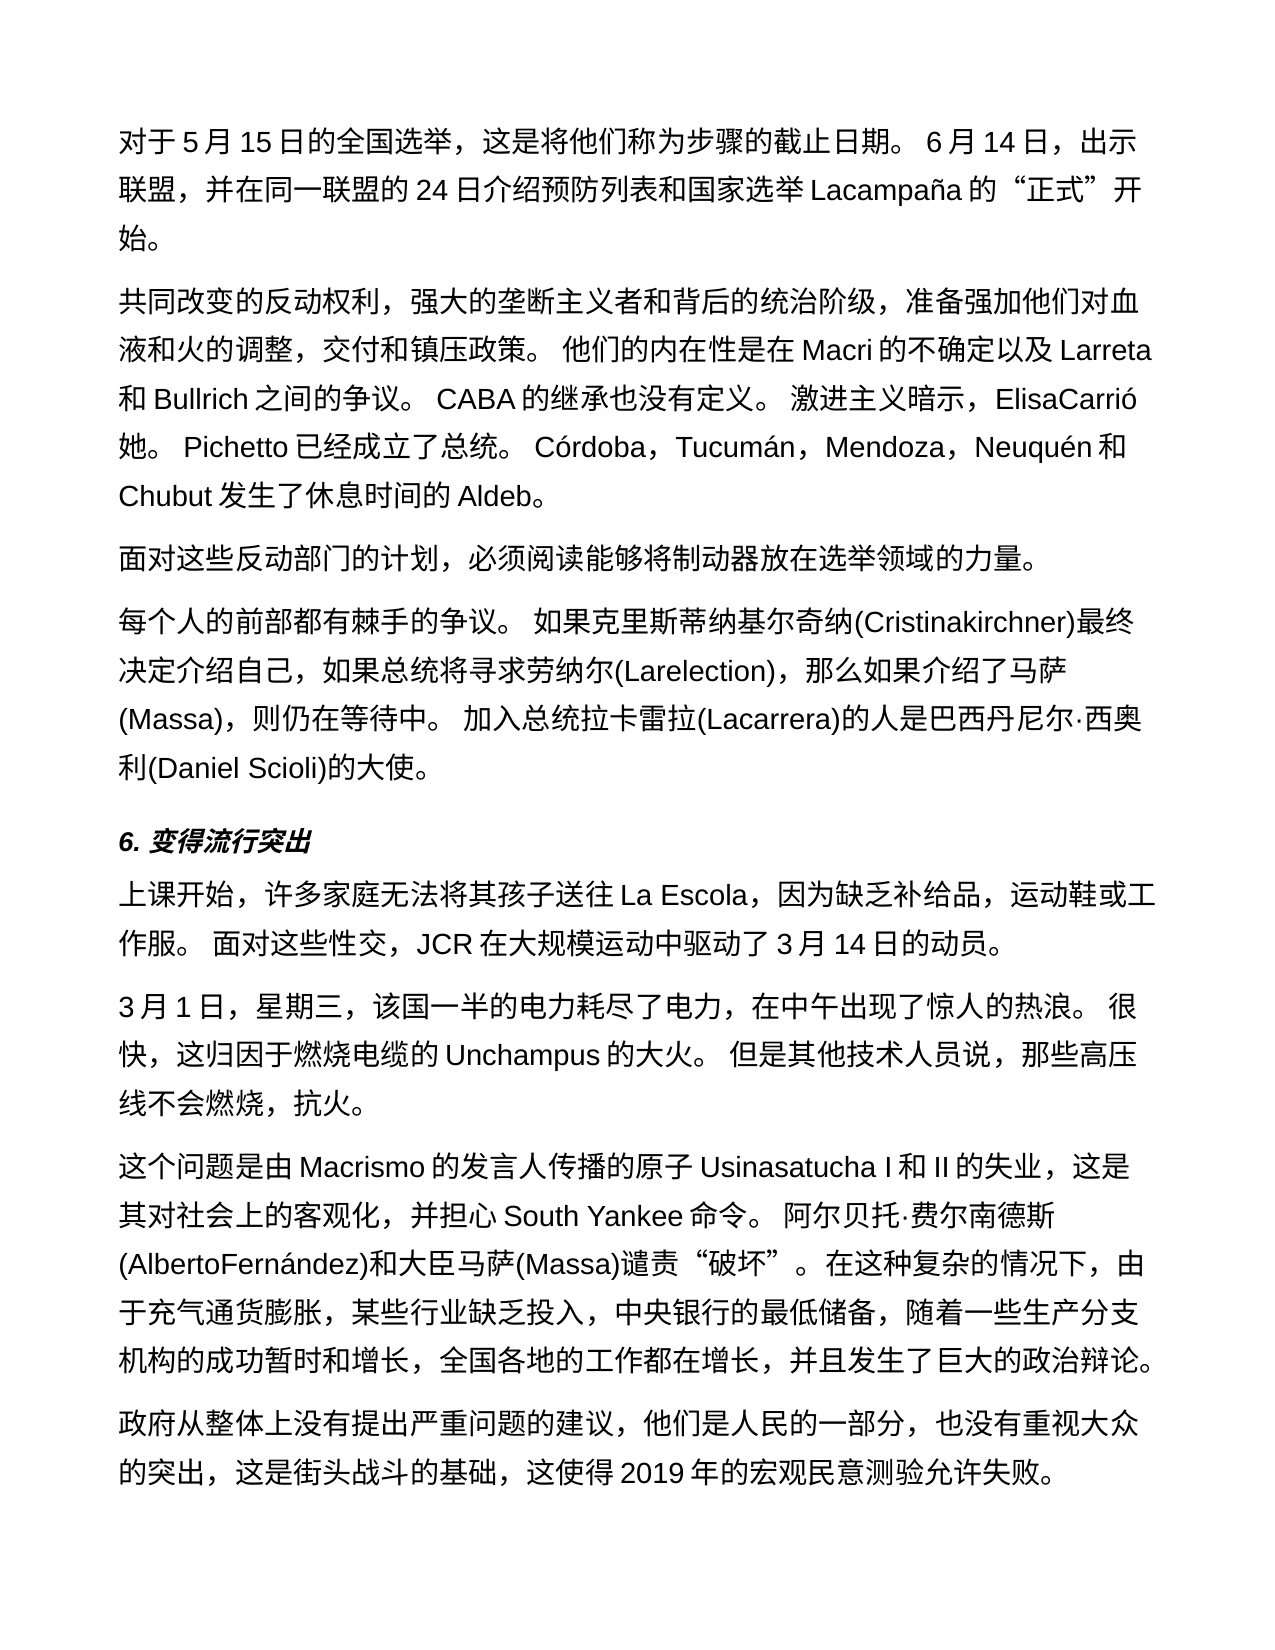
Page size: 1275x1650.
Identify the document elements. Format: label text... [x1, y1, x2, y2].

subtitle 6. 变得流行突出 [118, 820, 1157, 859]
text 这个问题是由Macrismo的发言人传播的原子Usinasatucha I和II的失业，这是其对社会上的客观化，并担心South Yankee命令。 阿尔贝托·费尔南德斯(AlbertoFernández)和大臣马萨(Massa)谴责“破坏”。在这种复杂的情况下，由于充气通货膨胀，某些行业缺乏投入，中央银行的最低储备，随着一些生产分支机构的成功暂时和增长，全国各地的工作都在增长，并且发生了巨大的政治辩论。 [118, 1144, 1157, 1380]
text 政府从整体上没有提出严重问题的建议，他们是人民的一部分，也没有重视大众的突出，这是街头战斗的基础，这使得2019年的宏观民意测验允许失败。 [118, 1401, 1157, 1492]
text 上课开始，许多家庭无法将其孩子送往La Escola，因为缺乏补给品，运动鞋或工作服。 面对这些性交，JCR在大规模运动中驱动了3月14日的动员。 [118, 872, 1157, 963]
text 3月1日，星期三，该国一半的电力耗尽了电力，在中午出现了惊人的热浪。 很快，这归因于燃烧电缆的Unchampus的大火。 但是其他技术人员说，那些高压线不会燃烧，抗火。 [118, 983, 1157, 1123]
text 共同改变的反动权利，强大的垄断主义者和背后的统治阶级，准备强加他们对血液和火的调整，交付和镇压政策。 他们的内在性是在Macri的不确定以及Larreta和Bullrich之间的争议。 CABA的继承也没有定义。 激进主义暗示，ElisaCarrió她。 Pichetto已经成立了总统。 Córdoba，Tucumán，Mendoza，Neuquén和Chubut发生了休息时间的Aldeb。 [118, 278, 1157, 515]
text 面对这些反动部门的计划，必须阅读能够将制动器放在选举领域的力量。 [118, 536, 1157, 578]
text 每个人的前部都有棘手的争议。 如果克里斯蒂纳基尔奇纳(Cristinakirchner)最终决定介绍自己，如果总统将寻求劳纳尔(Larelection)，那么如果介绍了马萨(Massa)，则仍在等待中。 加入总统拉卡雷拉(Lacarrera)的人是巴西丹尼尔·西奥利(Daniel Scioli)的大使。 [118, 599, 1157, 787]
text 对于5月15日的全国选举，这是将他们称为步骤的截止日期。 6月14日，出示联盟，并在同一联盟的24日介绍预防列表和国家选举Lacampaña的“正式”开始。 [118, 118, 1157, 257]
